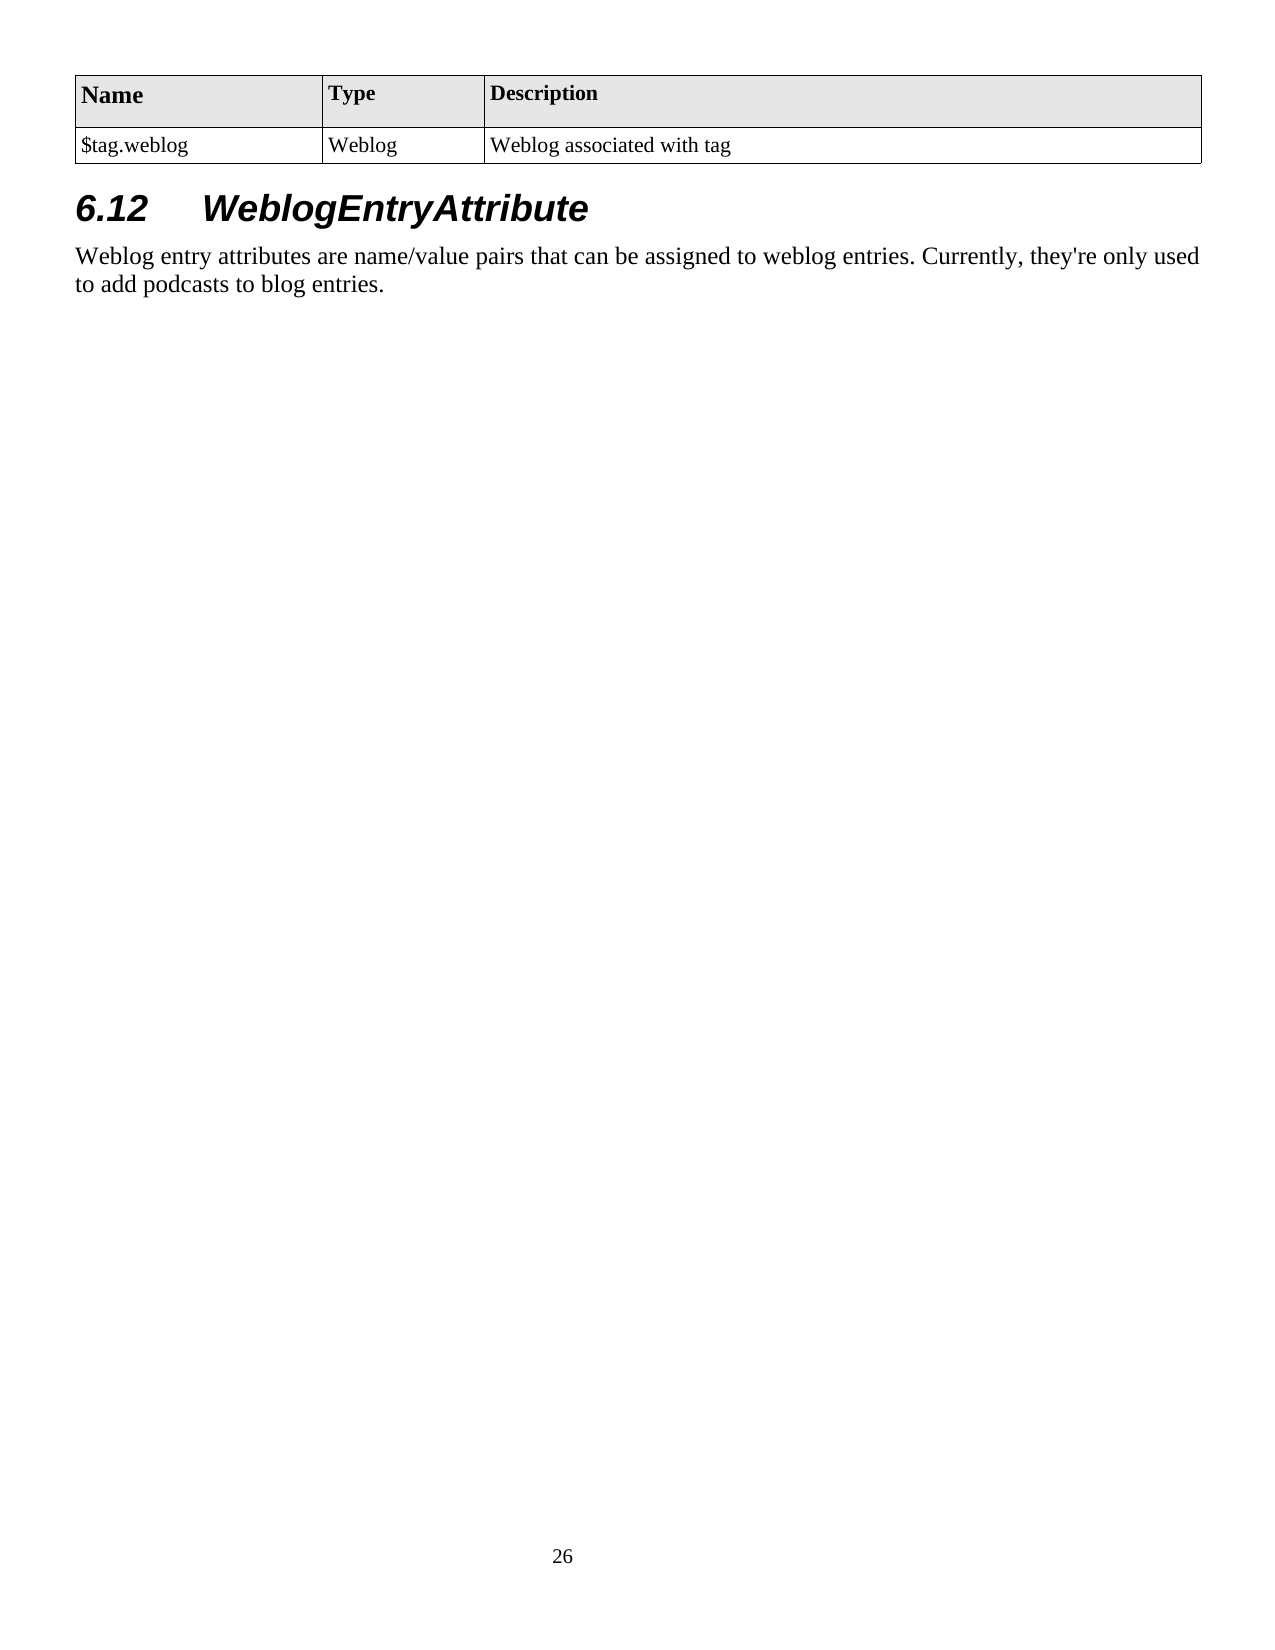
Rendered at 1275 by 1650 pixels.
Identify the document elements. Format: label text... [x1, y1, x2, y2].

table_header Description [485, 76, 1201, 127]
table_header Type [323, 76, 484, 127]
table_header Name [76, 76, 322, 127]
subtitle WeblogEntryAttribute [75, 188, 1200, 229]
table_cell $tag.weblog [76, 128, 322, 163]
text Weblog entry attributes are name/value pairs that can be assigned to weblog entries. Currently, they're only used to add podcasts to blog entries. [75, 242, 1200, 297]
table_cell Weblog associated with tag [485, 128, 1201, 163]
table_cell Weblog [323, 128, 484, 163]
